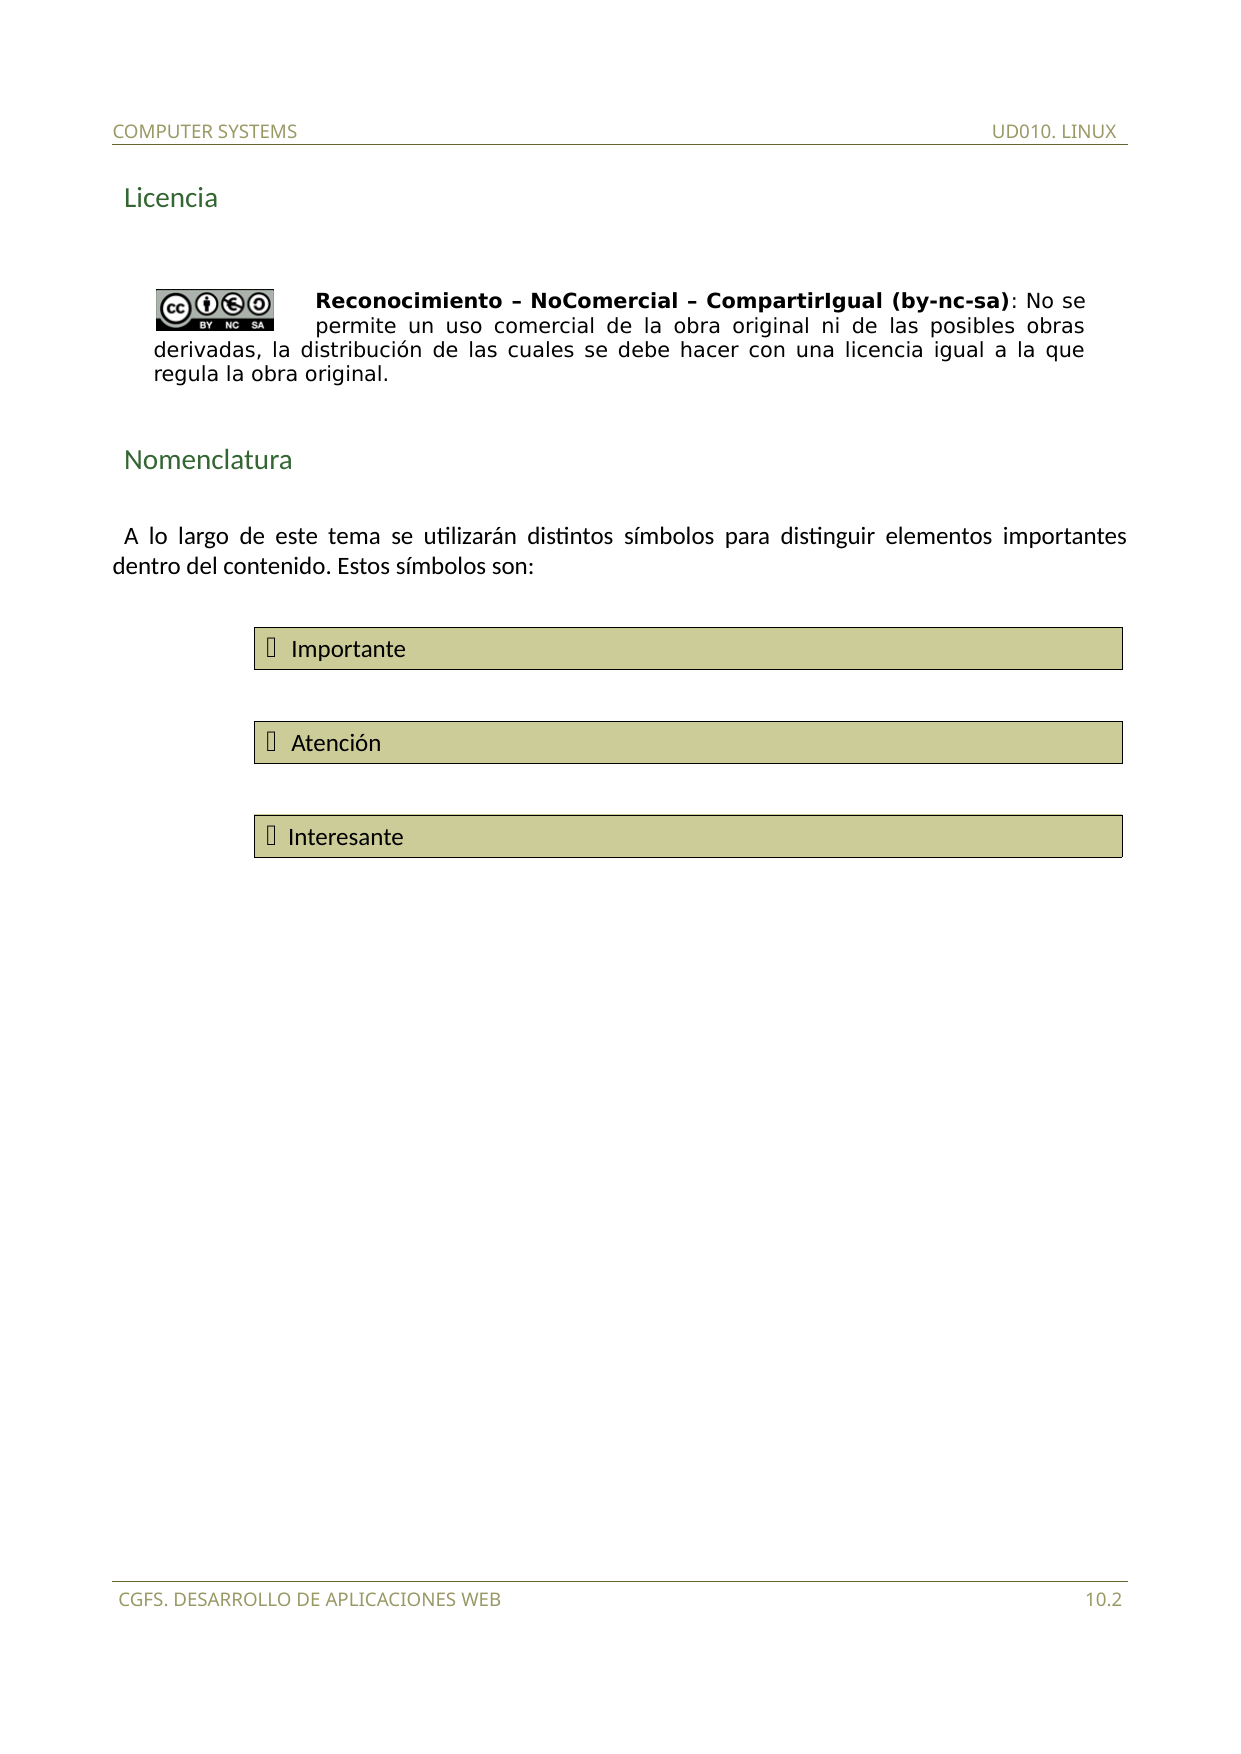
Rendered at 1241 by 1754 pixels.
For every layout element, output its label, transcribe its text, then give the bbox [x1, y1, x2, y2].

text  Atención [255, 722, 1122, 763]
text  Interesante [255, 816, 1122, 857]
text Reconocimiento – NoComercial – CompartirIgual (by-nc-sa): No se permite un uso comercial de la obra original ni de las posibles obras derivadas, la distribución de las cuales se debe hacer con una licencia igual a la que regula la obra original. [153, 289, 1086, 386]
text Licencia [112, 179, 1128, 215]
text A lo largo de este tema se utilizarán distintos símbolos para distinguir elementos importantes dentro del contenido. Estos símbolos son: [112, 520, 1128, 581]
text  Importante [255, 628, 1122, 669]
text Nomenclatura [112, 441, 1128, 477]
picture [156, 289, 274, 331]
